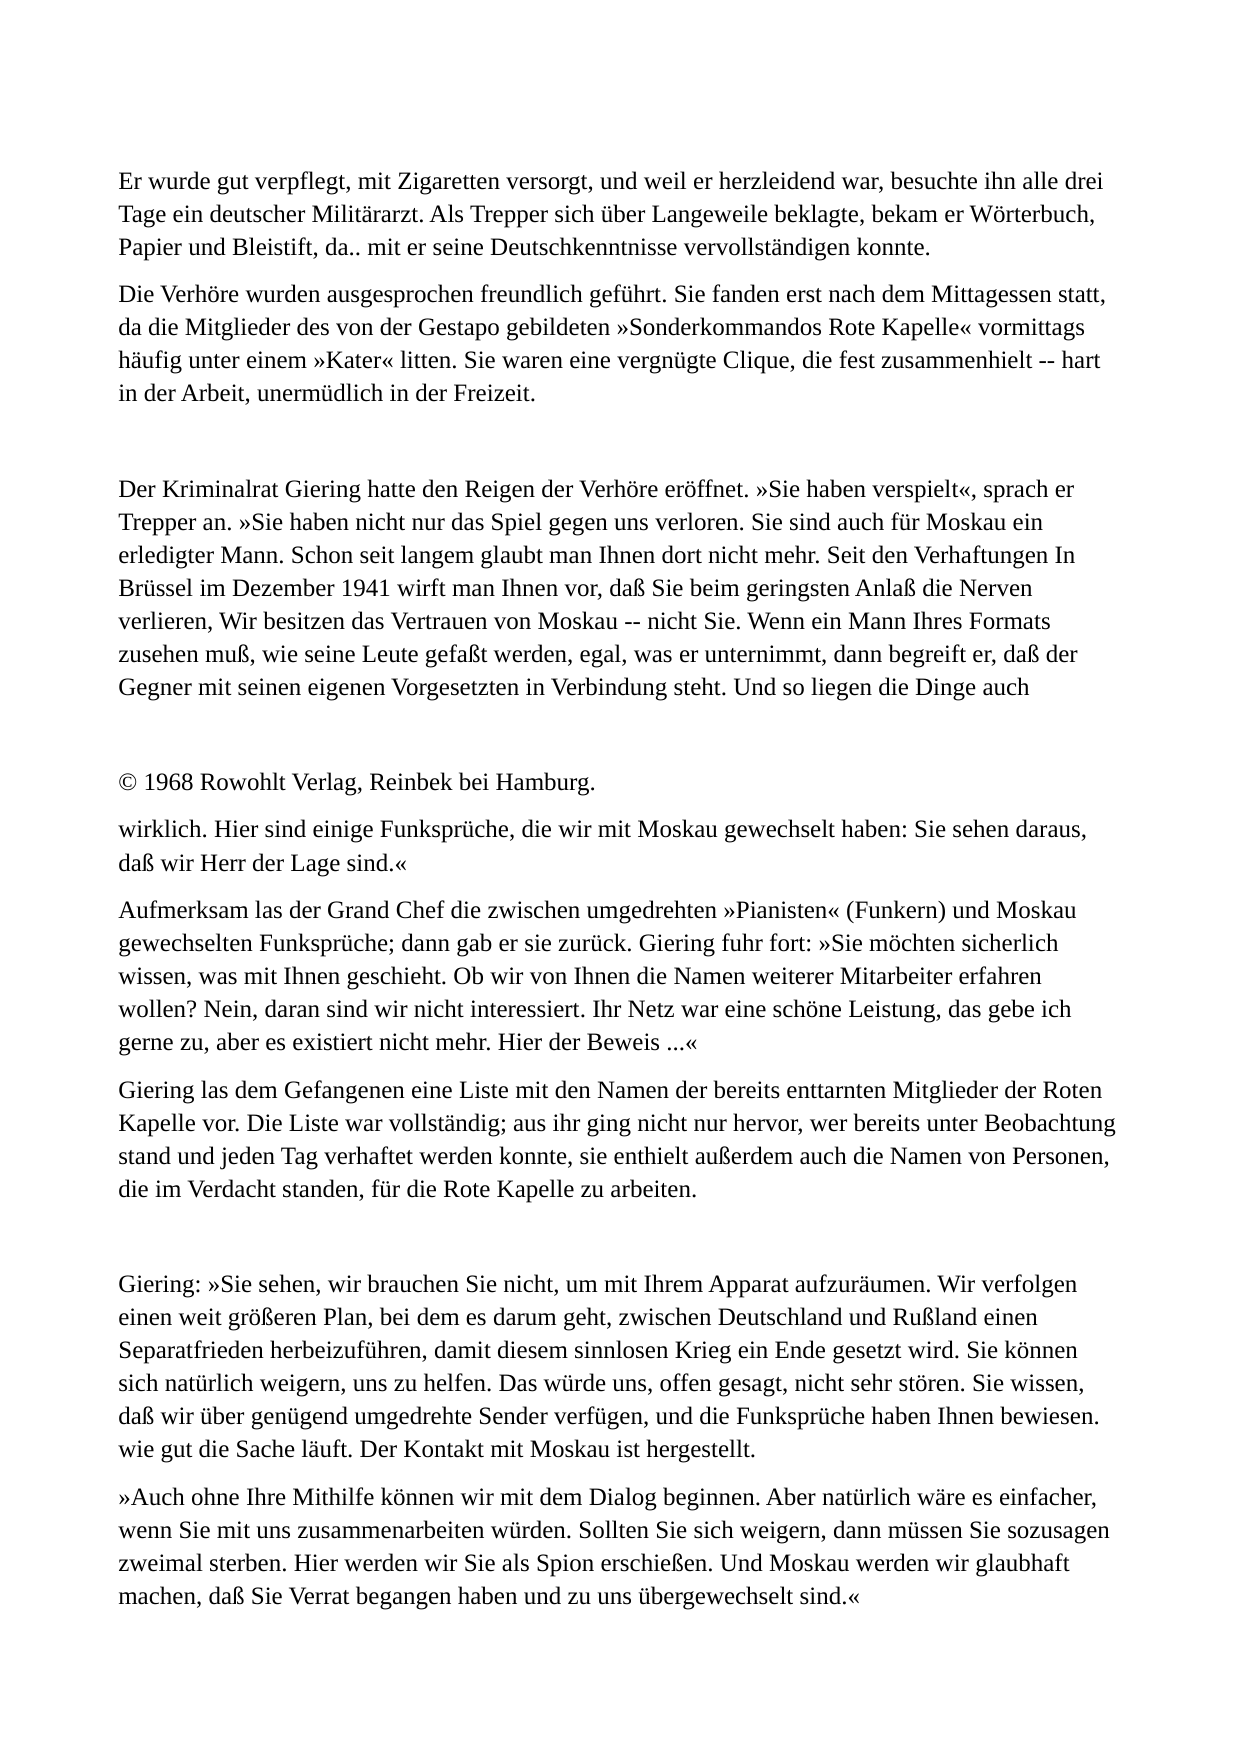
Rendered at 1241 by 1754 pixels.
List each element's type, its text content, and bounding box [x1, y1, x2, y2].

text Aufmerksam las der Grand Chef die zwischen umgedrehten »Pianisten« (Funkern) und Moskau gewechselten Funksprüche; dann gab er sie zurück. Giering fuhr fort: »Sie möchten sicherlich wissen, was mit Ihnen geschieht. Ob wir von Ihnen die Namen weiterer Mitarbeiter erfahren wollen? Nein, daran sind wir nicht interessiert. Ihr Netz war eine schöne Leistung, das gebe ich gerne zu, aber es existiert nicht mehr. Hier der Beweis ...« [118, 895, 1122, 1056]
text wirklich. Hier sind einige Funksprüche, die wir mit Moskau gewechselt haben: Sie sehen daraus, daß wir Herr der Lage sind.« [118, 814, 1122, 876]
text © 1968 Rowohlt Verlag, Reinbek bei Hamburg. [118, 767, 1122, 796]
text Der Kriminalrat Giering hatte den Reigen der Verhöre eröffnet. »Sie haben verspielt«, sprach er Trepper an. »Sie haben nicht nur das Spiel gegen uns verloren. Sie sind auch für Moskau ein erledigter Mann. Schon seit langem glaubt man Ihnen dort nicht mehr. Seit den Verhaftungen In Brüssel im Dezember 1941 wirft man Ihnen vor, daß Sie beim geringsten Anlaß die Nerven verlieren, Wir besitzen das Vertrauen von Moskau -- nicht Sie. Wenn ein Mann Ihres Formats zusehen muß, wie seine Leute gefaßt werden, egal, was er unternimmt, dann begreift er, daß der Gegner mit seinen eigenen Vorgesetzten in Verbindung steht. Und so liegen die Dinge auch [118, 474, 1122, 701]
text Die Verhöre wurden ausgesprochen freundlich geführt. Sie fanden erst nach dem Mittagessen statt, da die Mitglieder des von der Gestapo gebildeten »Sonderkommandos Rote Kapelle« vormittags häufig unter einem »Kater« litten. Sie waren eine vergnügte Clique, die fest zusammenhielt -- hart in der Arbeit, unermüdlich in der Freizeit. [118, 279, 1122, 407]
text Giering: »Sie sehen, wir brauchen Sie nicht, um mit Ihrem Apparat aufzuräumen. Wir verfolgen einen weit größeren Plan, bei dem es darum geht, zwischen Deutschland und Rußland einen Separatfrieden herbeizuführen, damit diesem sinnlosen Krieg ein Ende gesetzt wird. Sie können sich natürlich weigern, uns zu helfen. Das würde uns, offen gesagt, nicht sehr stören. Sie wissen, daß wir über genügend umgedrehte Sender verfügen, und die Funksprüche haben Ihnen bewiesen. wie gut die Sache läuft. Der Kontakt mit Moskau ist hergestellt. [118, 1269, 1122, 1463]
text Giering las dem Gefangenen eine Liste mit den Namen der bereits enttarnten Mitglieder der Roten Kapelle vor. Die Liste war vollständig; aus ihr ging nicht nur hervor, wer bereits unter Beobachtung stand und jeden Tag verhaftet werden konnte, sie enthielt außerdem auch die Namen von Personen, die im Verdacht standen, für die Rote Kapelle zu arbeiten. [118, 1075, 1122, 1203]
text Er wurde gut verpflegt, mit Zigaretten versorgt, und weil er herzleidend war, besuchte ihn alle drei Tage ein deutscher Militärarzt. Als Trepper sich über Langeweile beklagte, bekam er Wörterbuch, Papier und Bleistift, da.. mit er seine Deutschkenntnisse vervollständigen konnte. [118, 166, 1122, 261]
text »Auch ohne Ihre Mithilfe können wir mit dem Dialog beginnen. Aber natürlich wäre es einfacher, wenn Sie mit uns zusammenarbeiten würden. Sollten Sie sich weigern, dann müssen Sie sozusagen zweimal sterben. Hier werden wir Sie als Spion erschießen. Und Moskau werden wir glaubhaft machen, daß Sie Verrat begangen haben und zu uns übergewechselt sind.« [118, 1482, 1122, 1610]
